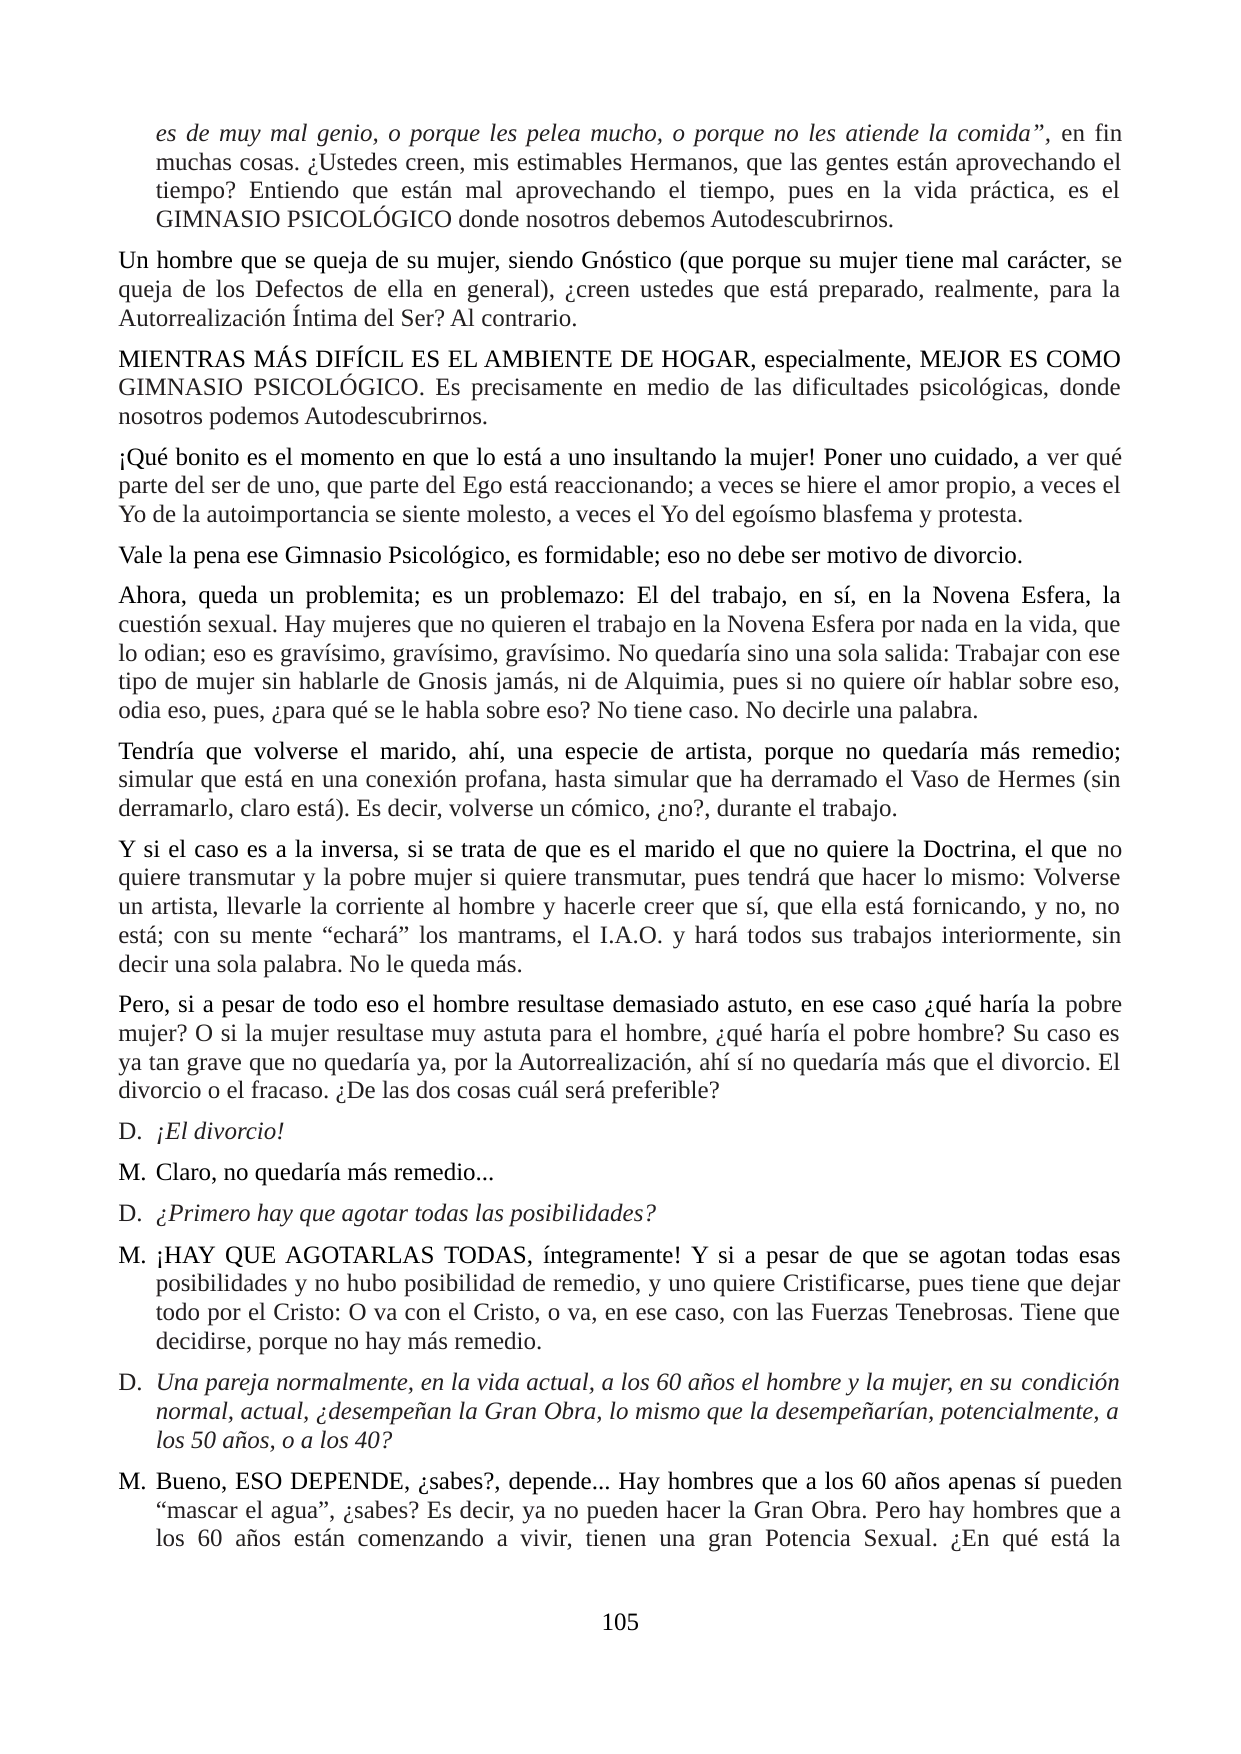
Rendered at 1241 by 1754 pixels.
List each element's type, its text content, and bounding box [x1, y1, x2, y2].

text Un hombre que se queja de su mujer, siendo Gnóstico (que porque su mujer tiene mal carácter, se queja de los Defectos de ella en general), ¿creen ustedes que está preparado, realmente, para la Autorrealización Íntima del Ser? Al contrario. [118, 246, 1122, 332]
text M. Claro, no quedaría más remedio... [118, 1157, 1122, 1186]
text ¡Qué bonito es el momento en que lo está a uno insultando la mujer! Poner uno cuidado, a ver qué parte del ser de uno, que parte del Ego está reaccionando; a veces se hiere el amor propio, a veces el Yo de la autoimportancia se siente molesto, a veces el Yo del egoísmo blasfema y protesta. [118, 442, 1122, 528]
text es de muy mal genio, o porque les pelea mucho, o porque no les atiende la comida”, en fin muchas cosas. ¿Ustedes creen, mis estimables Hermanos, que las gentes están aprovechando el tiempo? Entiendo que están mal aprovechando el tiempo, pues en la vida práctica, es el GIMNASIO PSICOLÓGICO donde nosotros debemos Autodescubrirnos. [118, 118, 1122, 233]
text Tendría que volverse el marido, ahí, una especie de artista, porque no quedaría más remedio; simular que está en una conexión profana, hasta simular que ha derramado el Vaso de Hermes (sin derramarlo, claro está). Es decir, volverse un cómico, ¿no?, durante el trabajo. [118, 736, 1122, 822]
text M. Bueno, ESO DEPENDE, ¿sabes?, depende... Hay hombres que a los 60 años apenas sí pueden “mascar el agua”, ¿sabes? Es decir, ya no pueden hacer la Gran Obra. Pero hay hombres que a los 60 años están comenzando a vivir, tienen una gran Potencia Sexual. ¿En qué está la [118, 1466, 1122, 1552]
text M. ¡HAY QUE AGOTARLAS TODAS, íntegramente! Y si a pesar de que se agotan todas esas posibilidades y no hubo posibilidad de remedio, y uno quiere Cristificarse, pues tiene que dejar todo por el Cristo: O va con el Cristo, o va, en ese caso, con las Fuerzas Tenebrosas. Tiene que decidirse, porque no hay más remedio. [118, 1240, 1122, 1355]
text Y si el caso es a la inversa, si se trata de que es el marido el que no quiere la Doctrina, el que no quiere transmutar y la pobre mujer si quiere transmutar, pues tendrá que hacer lo mismo: Volverse un artista, llevarle la corriente al hombre y hacerle creer que sí, que ella está fornicando, y no, no está; con su mente “echará” los mantrams, el I.A.O. y hará todos sus trabajos interiormente, sin decir una sola palabra. No le queda más. [118, 834, 1122, 977]
text MIENTRAS MÁS DIFÍCIL ES EL AMBIENTE DE HOGAR, especialmente, MEJOR ES COMO GIMNASIO PSICOLÓGICO. Es precisamente en medio de las dificultades psicológicas, donde nosotros podemos Autodescubrirnos. [118, 344, 1122, 430]
text D. ¿Primero hay que agotar todas las posibilidades? [118, 1198, 1122, 1227]
text Ahora, queda un problemita; es un problemazo: El del trabajo, en sí, en la Novena Esfera, la cuestión sexual. Hay mujeres que no quieren el trabajo en la Novena Esfera por nada en la vida, que lo odian; eso es gravísimo, gravísimo, gravísimo. No quedaría sino una sola salida: Trabajar con ese tipo de mujer sin hablarle de Gnosis jamás, ni de Alquimia, pues si no quiere oír hablar sobre eso, odia eso, pues, ¿para qué se le habla sobre eso? No tiene caso. No decirle una palabra. [118, 580, 1122, 724]
text D. Una pareja normalmente, en la vida actual, a los 60 años el hombre y la mujer, en su condición normal, actual, ¿desempeñan la Gran Obra, lo mismo que la desempeñarían, potencialmente, a los 50 años, o a los 40? [118, 1367, 1122, 1453]
text D. ¡El divorcio! [118, 1116, 1122, 1145]
text Vale la pena ese Gimnasio Psicológico, es formidable; eso no debe ser motivo de divorcio. [118, 540, 1122, 568]
text Pero, si a pesar de todo eso el hombre resultase demasiado astuto, en ese caso ¿qué haría la pobre mujer? O si la mujer resultase muy astuta para el hombre, ¿qué haría el pobre hombre? Su caso es ya tan grave que no quedaría ya, por la Autorrealización, ahí sí no quedaría más que el divorcio. El divorcio o el fracaso. ¿De las dos cosas cuál será preferible? [118, 989, 1122, 1104]
